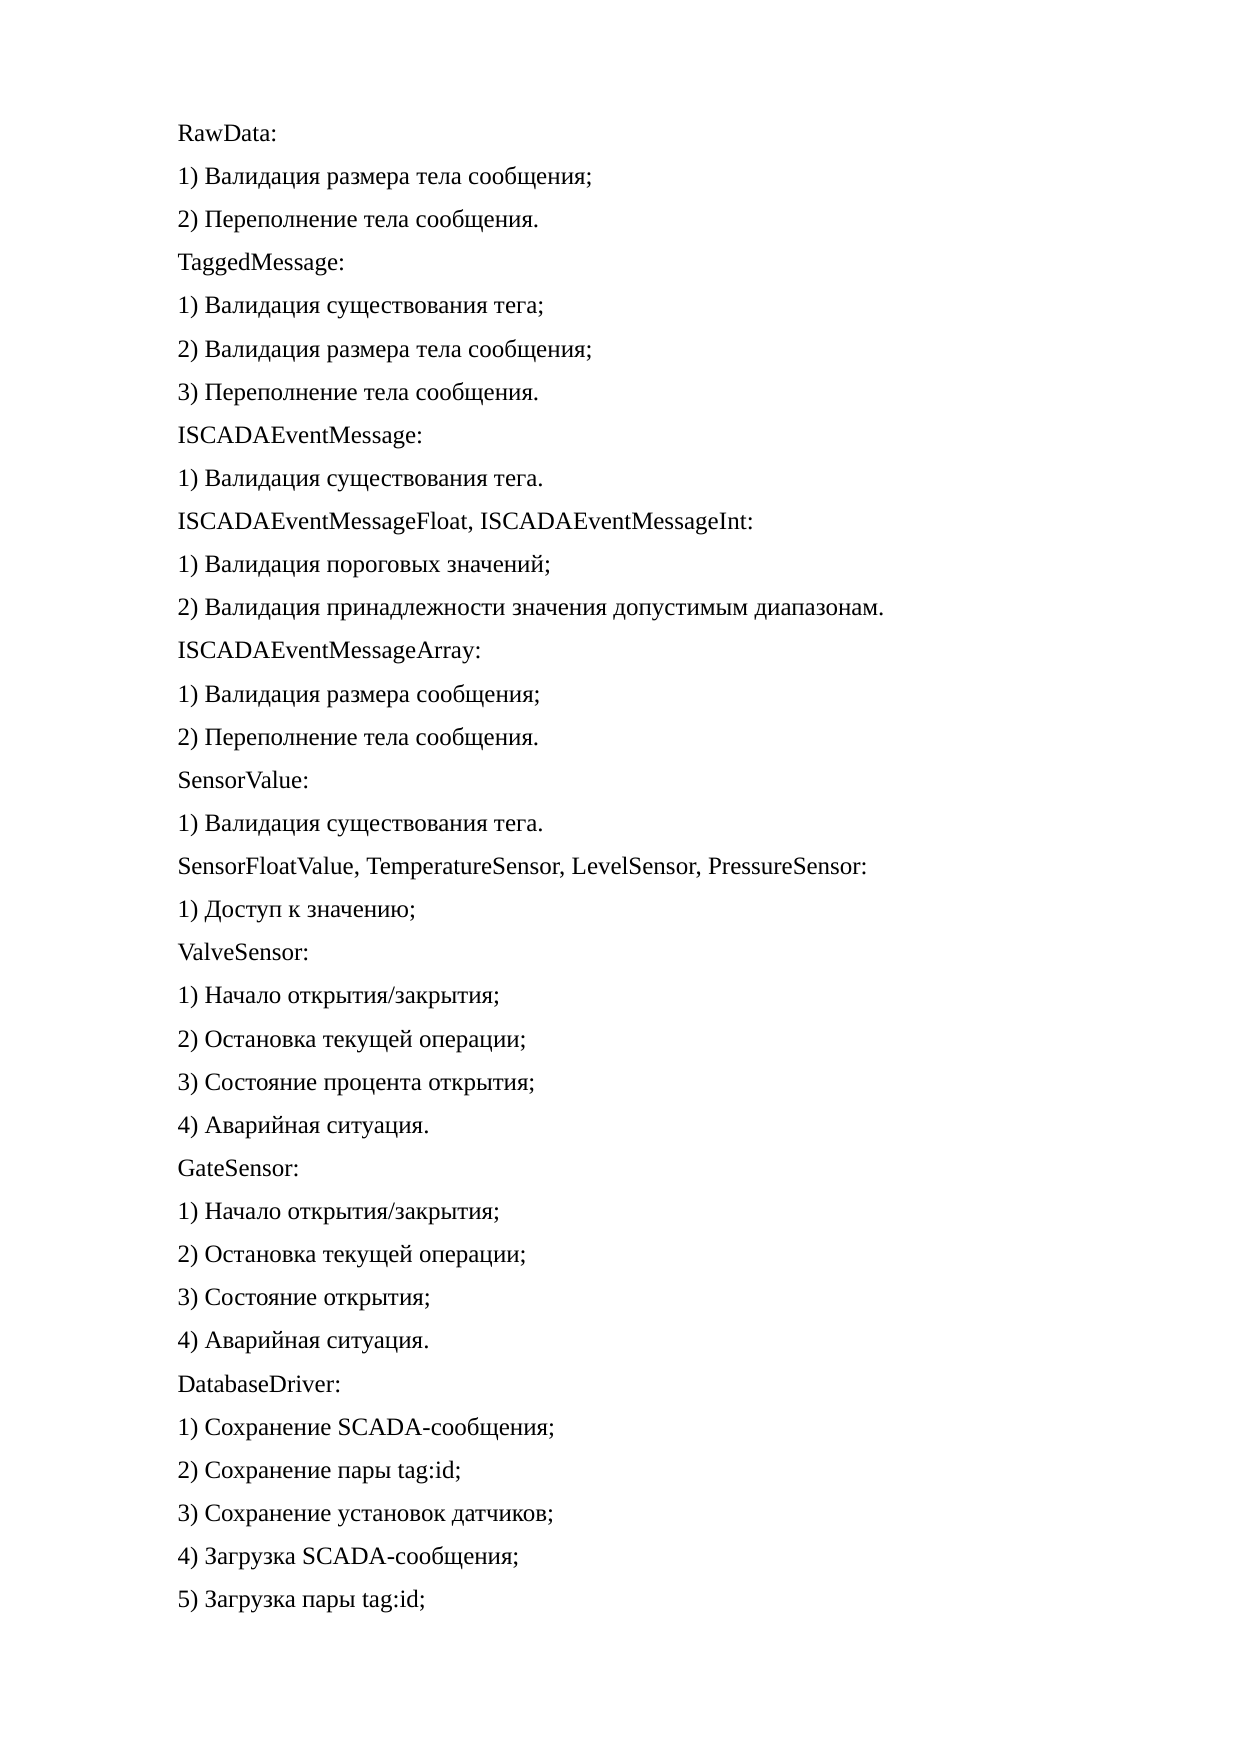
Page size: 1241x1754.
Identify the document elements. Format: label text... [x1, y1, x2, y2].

text 2) Остановка текущей операции; [118, 1024, 1122, 1052]
text 2) Переполнение тела сообщения. [118, 204, 1122, 233]
text 1) Валидация пороговых значений; [118, 549, 1122, 578]
text GateSensor: [118, 1153, 1122, 1182]
text 2) Остановка текущей операции; [118, 1239, 1122, 1268]
text 1) Валидация существования тега. [118, 808, 1122, 837]
text 3) Состояние открытия; [118, 1282, 1122, 1311]
text RawData: [118, 118, 1122, 147]
text TaggedMessage: [118, 247, 1122, 276]
text ISCADAEventMessageArray: [118, 636, 1122, 664]
text ISCADAEventMessage: [118, 420, 1122, 449]
text 2) Валидация принадлежности значения допустимым диапазонам. [118, 592, 1122, 621]
text 1) Сохранение SCADA-сообщения; [118, 1412, 1122, 1441]
text 2) Сохранение пары tag:id; [118, 1455, 1122, 1484]
text 1) Валидация размера тела сообщения; [118, 161, 1122, 190]
text ValveSensor: [118, 937, 1122, 966]
text 2) Переполнение тела сообщения. [118, 722, 1122, 751]
text ISCADAEventMessageFloat, ISCADAEventMessageInt: [118, 506, 1122, 535]
text DatabaseDriver: [118, 1369, 1122, 1397]
text 1) Валидация размера сообщения; [118, 679, 1122, 707]
text 5) Загрузка пары tag:id; [118, 1584, 1122, 1613]
text 1) Валидация существования тега; [118, 291, 1122, 319]
text 2) Валидация размера тела сообщения; [118, 334, 1122, 362]
text 1) Доступ к значению; [118, 894, 1122, 923]
text 1) Начало открытия/закрытия; [118, 1196, 1122, 1225]
text 4) Аварийная ситуация. [118, 1326, 1122, 1354]
text SensorValue: [118, 765, 1122, 794]
text 3) Сохранение установок датчиков; [118, 1498, 1122, 1527]
text 3) Переполнение тела сообщения. [118, 377, 1122, 406]
text 3) Состояние процента открытия; [118, 1067, 1122, 1096]
text 4) Загрузка SCADA-сообщения; [118, 1541, 1122, 1570]
text 1) Валидация существования тега. [118, 463, 1122, 492]
text 4) Аварийная ситуация. [118, 1110, 1122, 1139]
text 1) Начало открытия/закрытия; [118, 981, 1122, 1009]
text SensorFloatValue, TemperatureSensor, LevelSensor, PressureSensor: [118, 851, 1122, 880]
